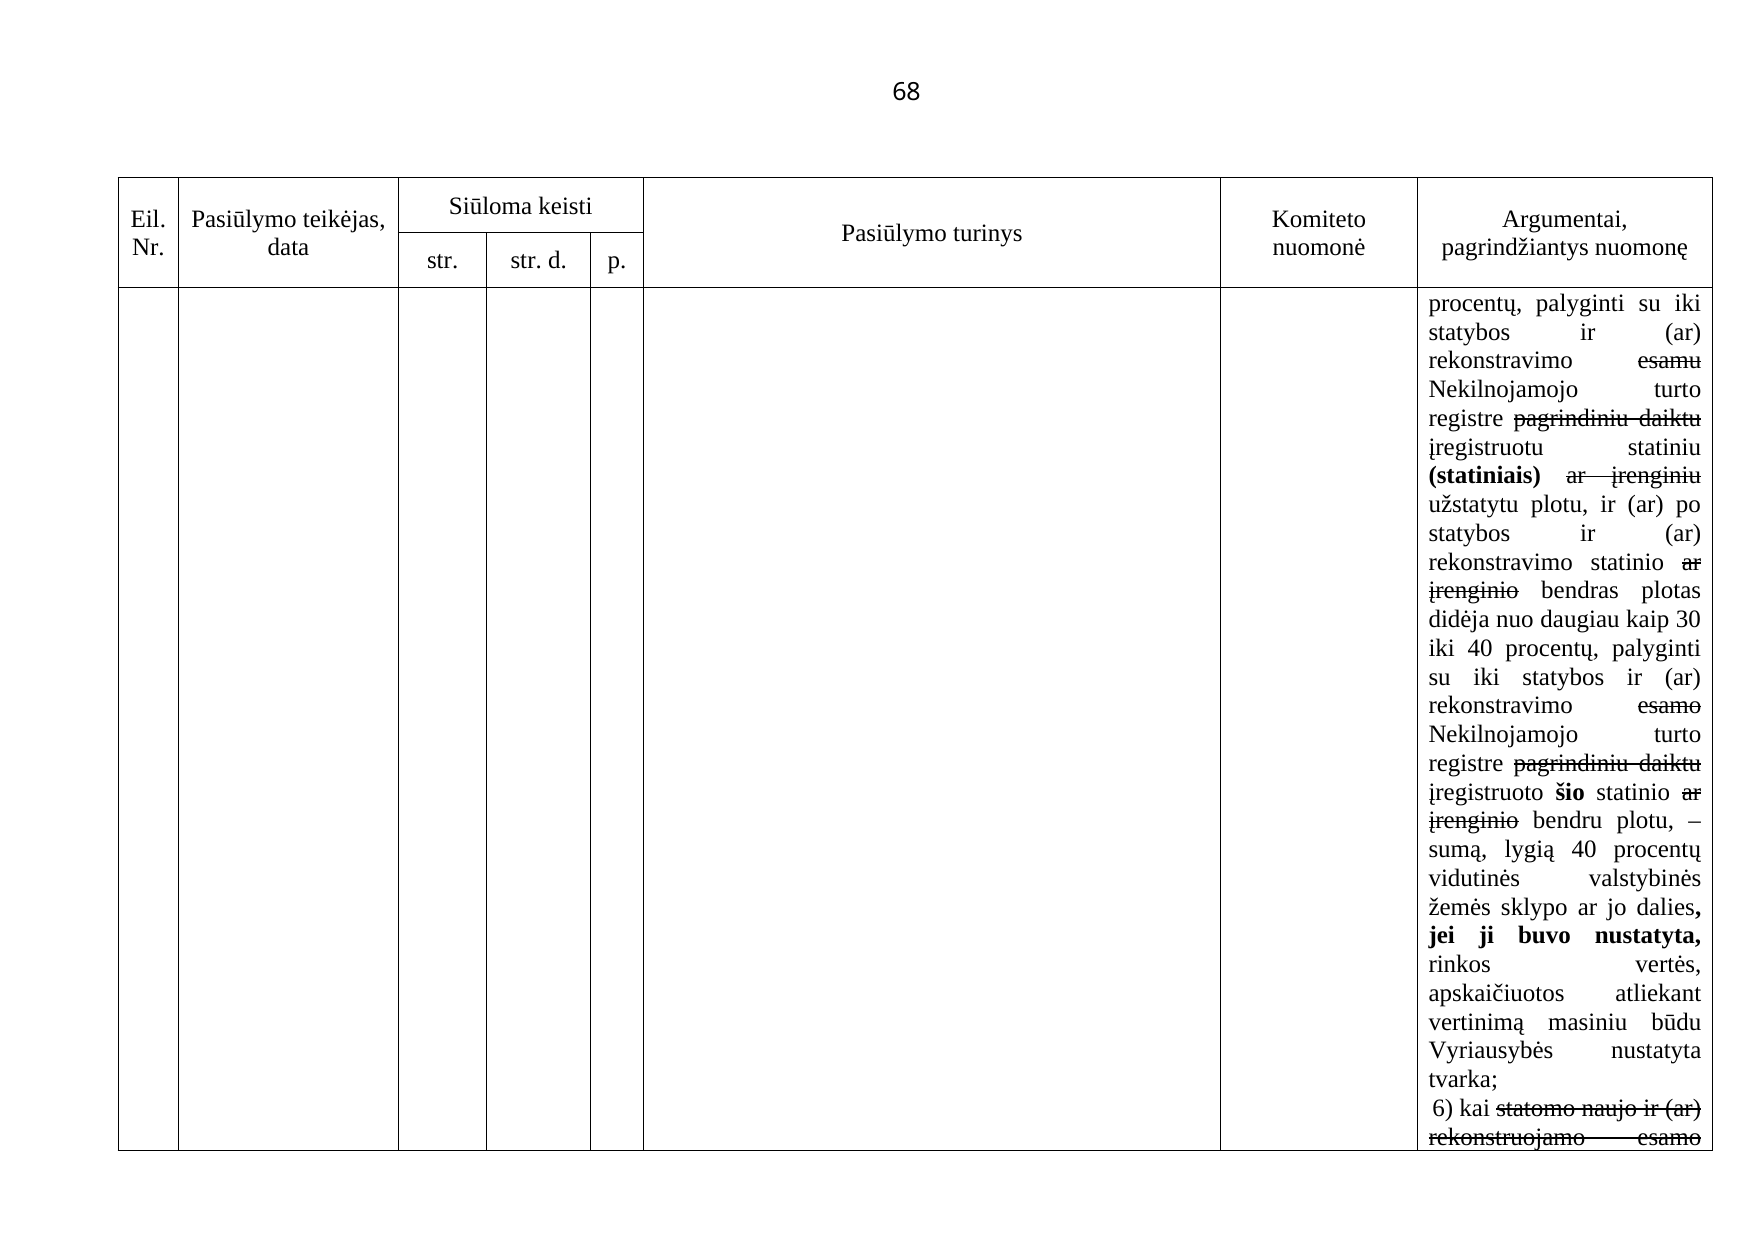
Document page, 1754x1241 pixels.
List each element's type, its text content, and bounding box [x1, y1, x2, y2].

table_cell [119, 288, 178, 1150]
table_cell [1221, 288, 1417, 1150]
table_header Komiteto nuomonė [1221, 178, 1417, 287]
table_cell [591, 288, 643, 1150]
table_cell str. d. [487, 233, 590, 287]
table_header Siūloma keisti [399, 178, 643, 232]
table_header Pasiūlymo turinys [644, 178, 1220, 287]
table_header Pasiūlymo teikėjas, data [179, 178, 398, 287]
table_cell [179, 288, 398, 1150]
table_cell [487, 288, 590, 1150]
table_header Eil. Nr. [119, 178, 178, 287]
table_cell p. [591, 233, 643, 287]
table_cell [644, 288, 1220, 1150]
table_cell procentų, palyginti su iki statybos ir (ar) rekonstravimo esamu Nekilnojamojo turto registre pagrindiniu daiktu įregistruotu statiniu (statiniais) ar įrenginiu užstatytu plotu, ir (ar) po statybos ir (ar) rekonstravimo statinio ar įrenginio bendras plotas didėja nuo daugiau kaip 30 iki 40 procentų, palyginti su iki statybos ir (ar) rekonstravimo esamo Nekilnojamojo turto registre pagrindiniu daiktu įregistruoto šio statinio ar įrenginio bendru plotu, – sumą, lygią 40 procentų vidutinės valstybinės žemės sklypo ar jo dalies, jei ji buvo nustatyta, rinkos vertės, apskaičiuotos atliekant vertinimą masiniu būdu Vyriausybės nustatyta tvarka; 6) kai statomo naujo ir (ar) rekonstruojamo esamo [1418, 288, 1712, 1150]
table_cell [399, 288, 486, 1150]
table_cell str. [399, 233, 486, 287]
table_header Argumentai, pagrindžiantys nuomonę [1418, 178, 1712, 287]
